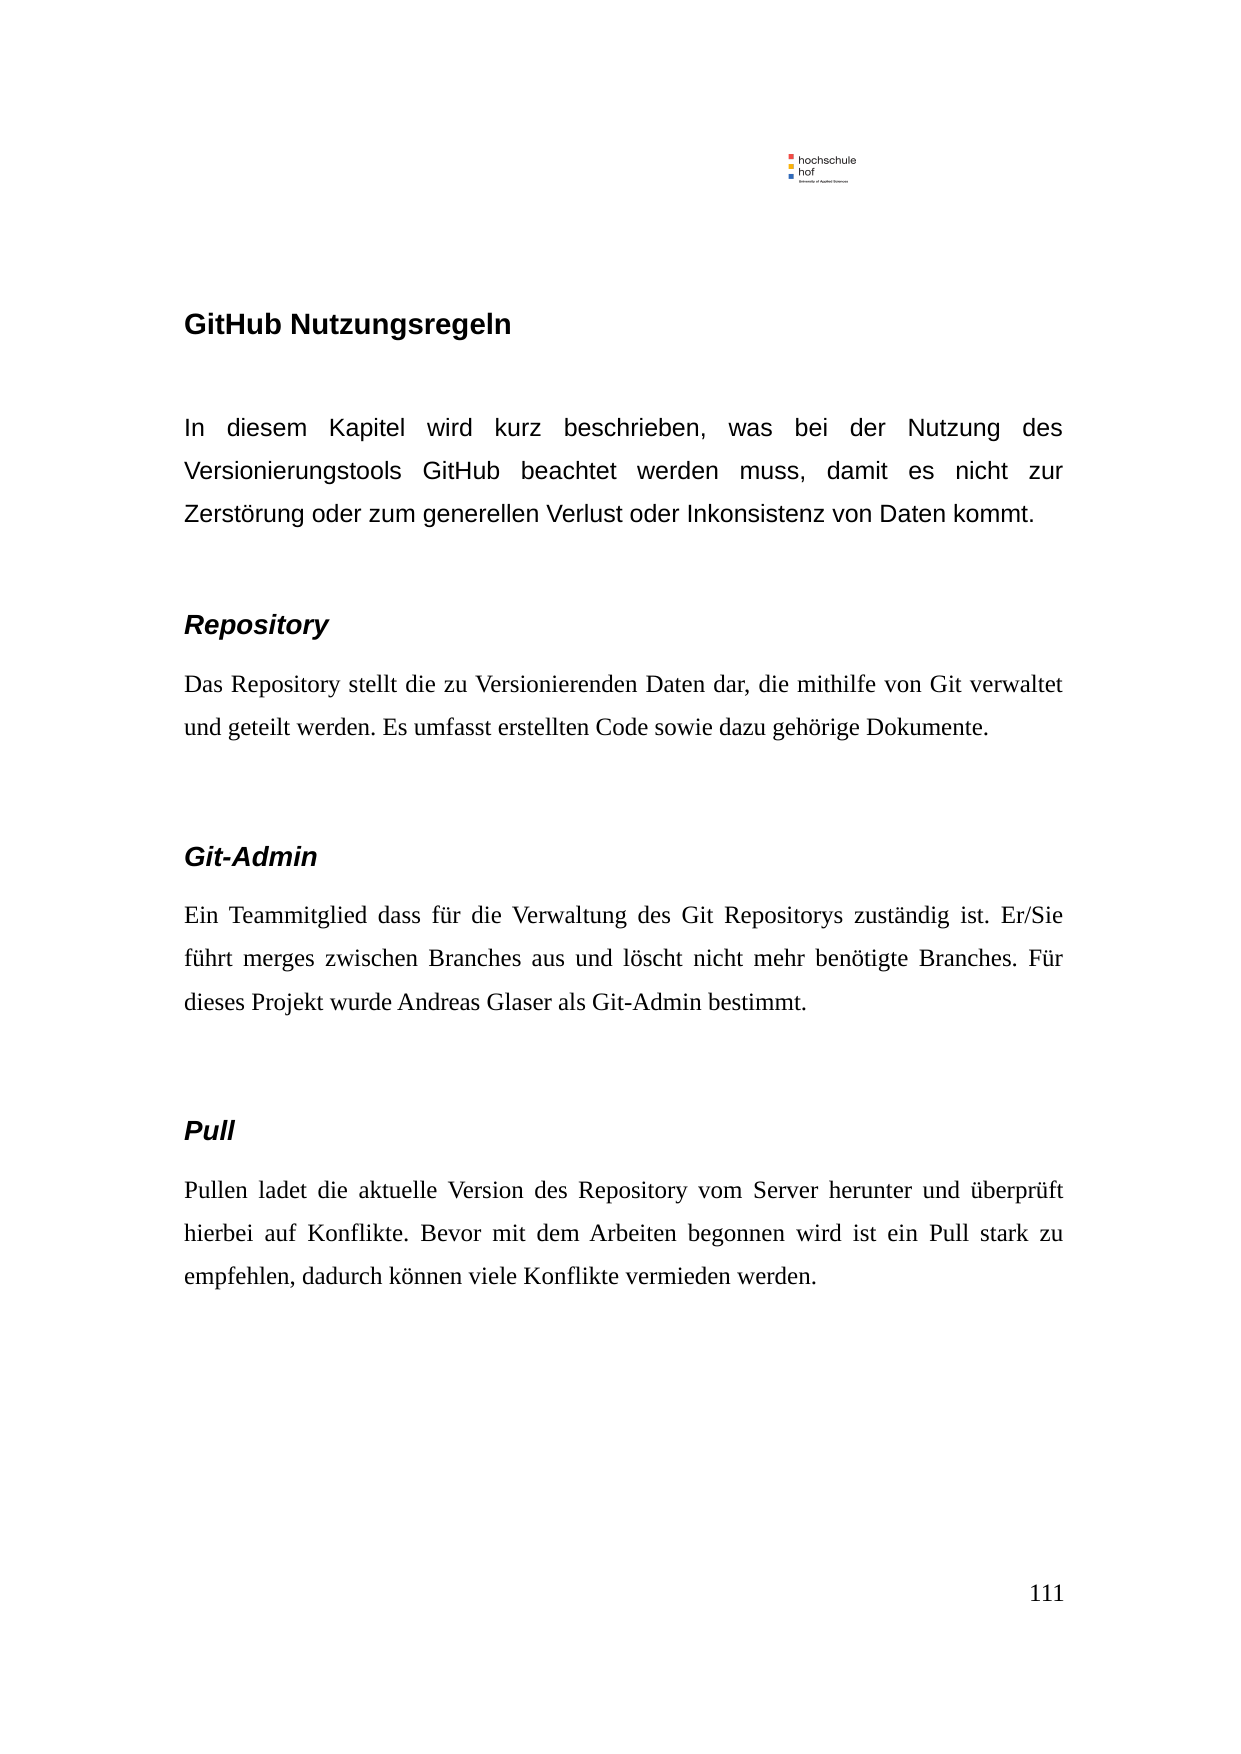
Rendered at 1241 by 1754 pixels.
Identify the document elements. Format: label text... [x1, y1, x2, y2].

subtitle GitHub Nutzungsregeln [184, 307, 1064, 341]
text Das Repository stellt die zu Versionierenden Daten dar, die mithilfe von Git verwaltet und geteilt werden. Es umfasst erstellten Code sowie dazu gehörige Dokumente. [184, 669, 1064, 741]
subtitle Repository [184, 609, 1064, 641]
text Ein Teammitglied dass für die Verwaltung des Git Repositorys zuständig ist. Er/Sie führt merges zwischen Branches aus und löscht nicht mehr benötigte Branches. Für dieses Projekt wurde Andreas Glaser als Git-Admin bestimmt. [184, 900, 1064, 1015]
subtitle Pull [184, 1114, 1064, 1146]
text Pullen ladet die aktuelle Version des Repository vom Server herunter und überprüft hierbei auf Konflikte. Bevor mit dem Arbeiten begonnen wird ist ein Pull stark zu empfehlen, dadurch können viele Konflikte vermieden werden. [184, 1175, 1064, 1290]
picture [788, 154, 856, 183]
subtitle Git-Admin [184, 840, 1064, 872]
text In diesem Kapitel wird kurz beschrieben, was bei der Nutzung des Versionierungstools GitHub beachtet werden muss, damit es nicht zur Zerstörung oder zum generellen Verlust oder Inkonsistenz von Daten kommt. [184, 413, 1064, 528]
